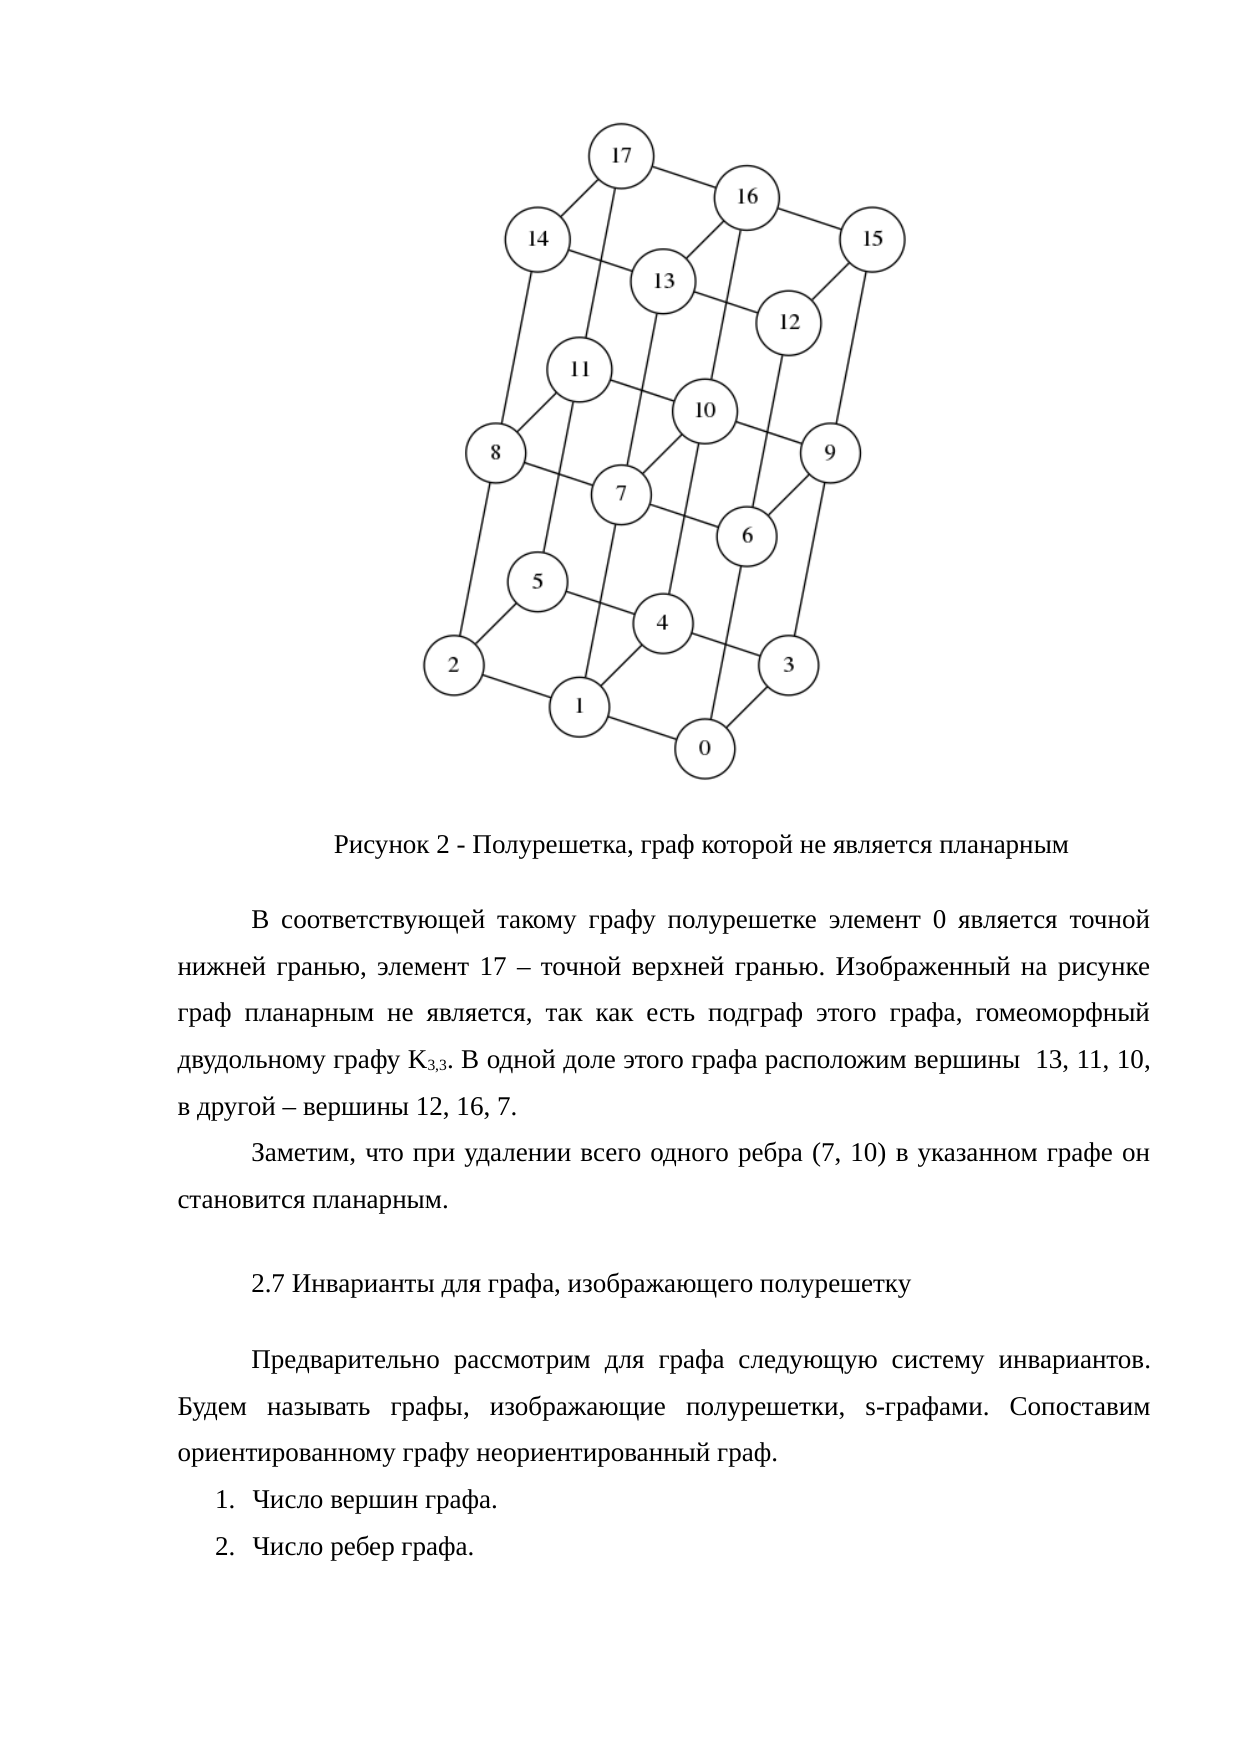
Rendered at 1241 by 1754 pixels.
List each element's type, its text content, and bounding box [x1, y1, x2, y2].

text Заметим, что при удалении всего одного ребра (7, 10) в указанном графе он становится планарным. [177, 1136, 1152, 1214]
text В соответствующей такому графу полурешетке элемент 0 является точной нижней гранью, элемент 17 – точной верхней гранью. Изображенный на рисунке граф планарным не является, так как есть подграф этого графа, гомеоморфный двудольному графу K3,3. В одной доле этого графа расположим вершины 13, 11, 10, в другой – вершины 12, 16, 7. [177, 903, 1152, 1121]
text Предварительно рассмотрим для графа следующую систему инвариантов. Будем называть графы, изображающие полурешетки, s-графами. Сопоставим ориентированному графу неориентированный граф. [177, 1343, 1152, 1468]
list Число ребер графа. [215, 1530, 1152, 1561]
list Число вершин графа. [215, 1483, 1152, 1514]
picture [418, 118, 911, 785]
text Рисунок 2 - Полурешетка, граф которой не является планарным [177, 828, 1152, 859]
subtitle Инварианты для графа, изображающего полурешетку [177, 1267, 1152, 1298]
